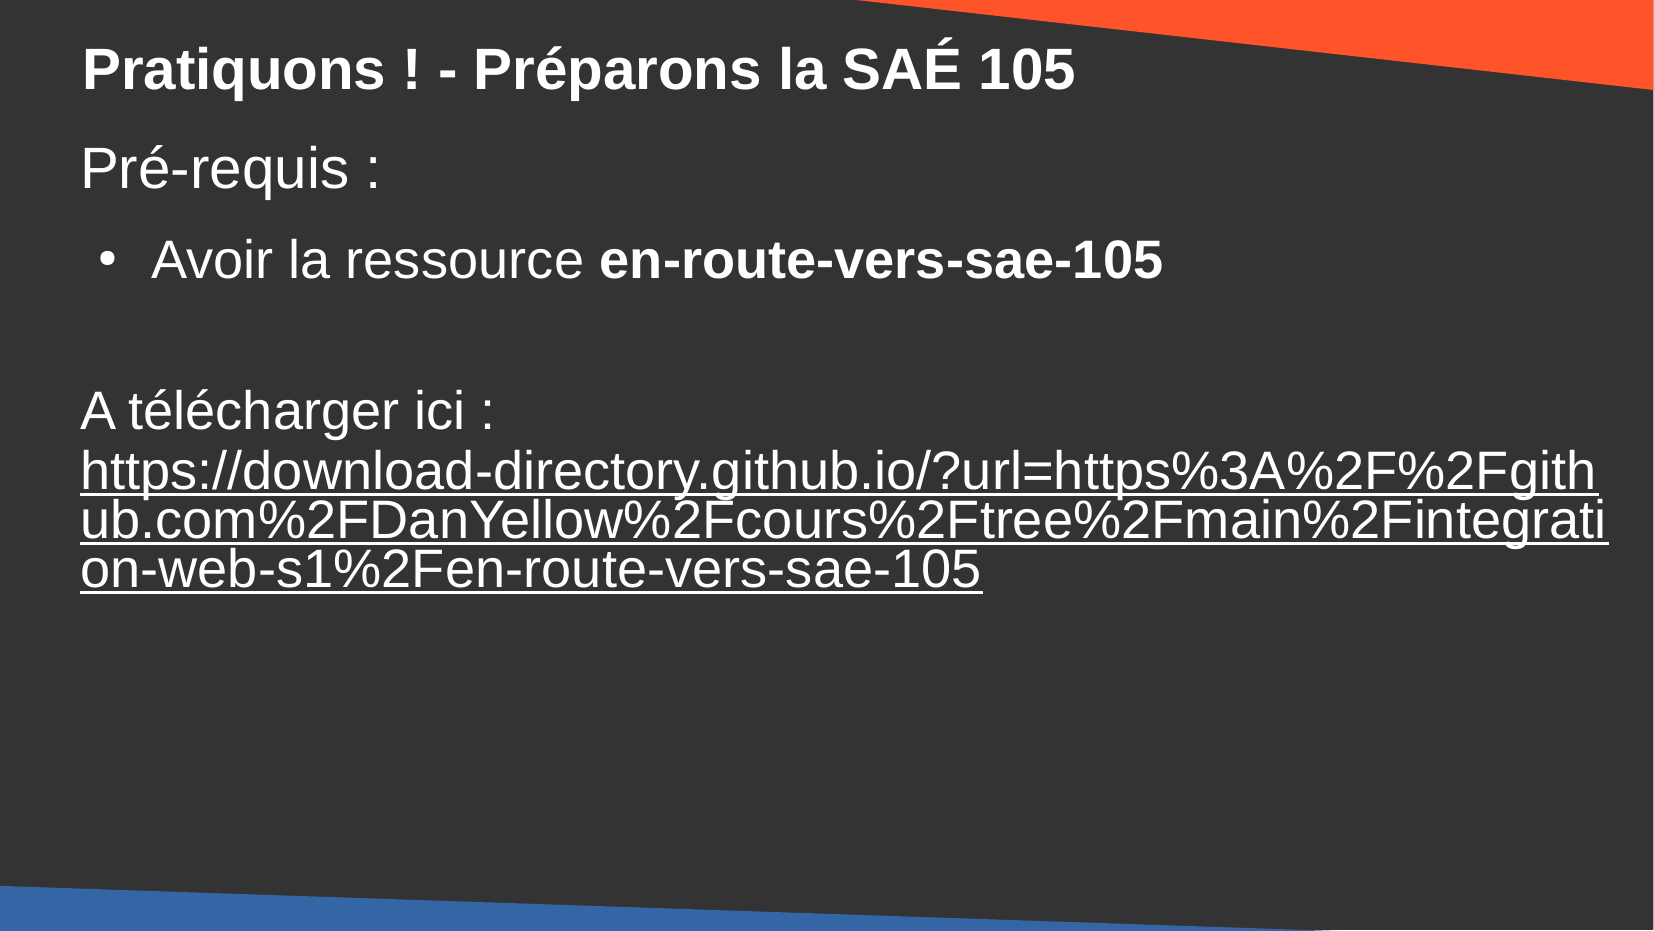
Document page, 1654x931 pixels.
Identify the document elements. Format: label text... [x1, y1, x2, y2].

text_box [856, 0, 1654, 91]
text_box [0, 885, 1337, 931]
list Pré-requis : Avoir la ressource en-route-vers-sae-105 A télécharger ici : https://download-directory.github.io/?url=https%3A%2F%2Fgithub.com%2FDanYellow%2Fcours%2Ftree%2Fmain%2Fintegration-web-s1%2Fen-route-vers-sae-105 [80, 135, 1620, 721]
title Pratiquons ! - Préparons la SAÉ 105 [82, 37, 1571, 114]
